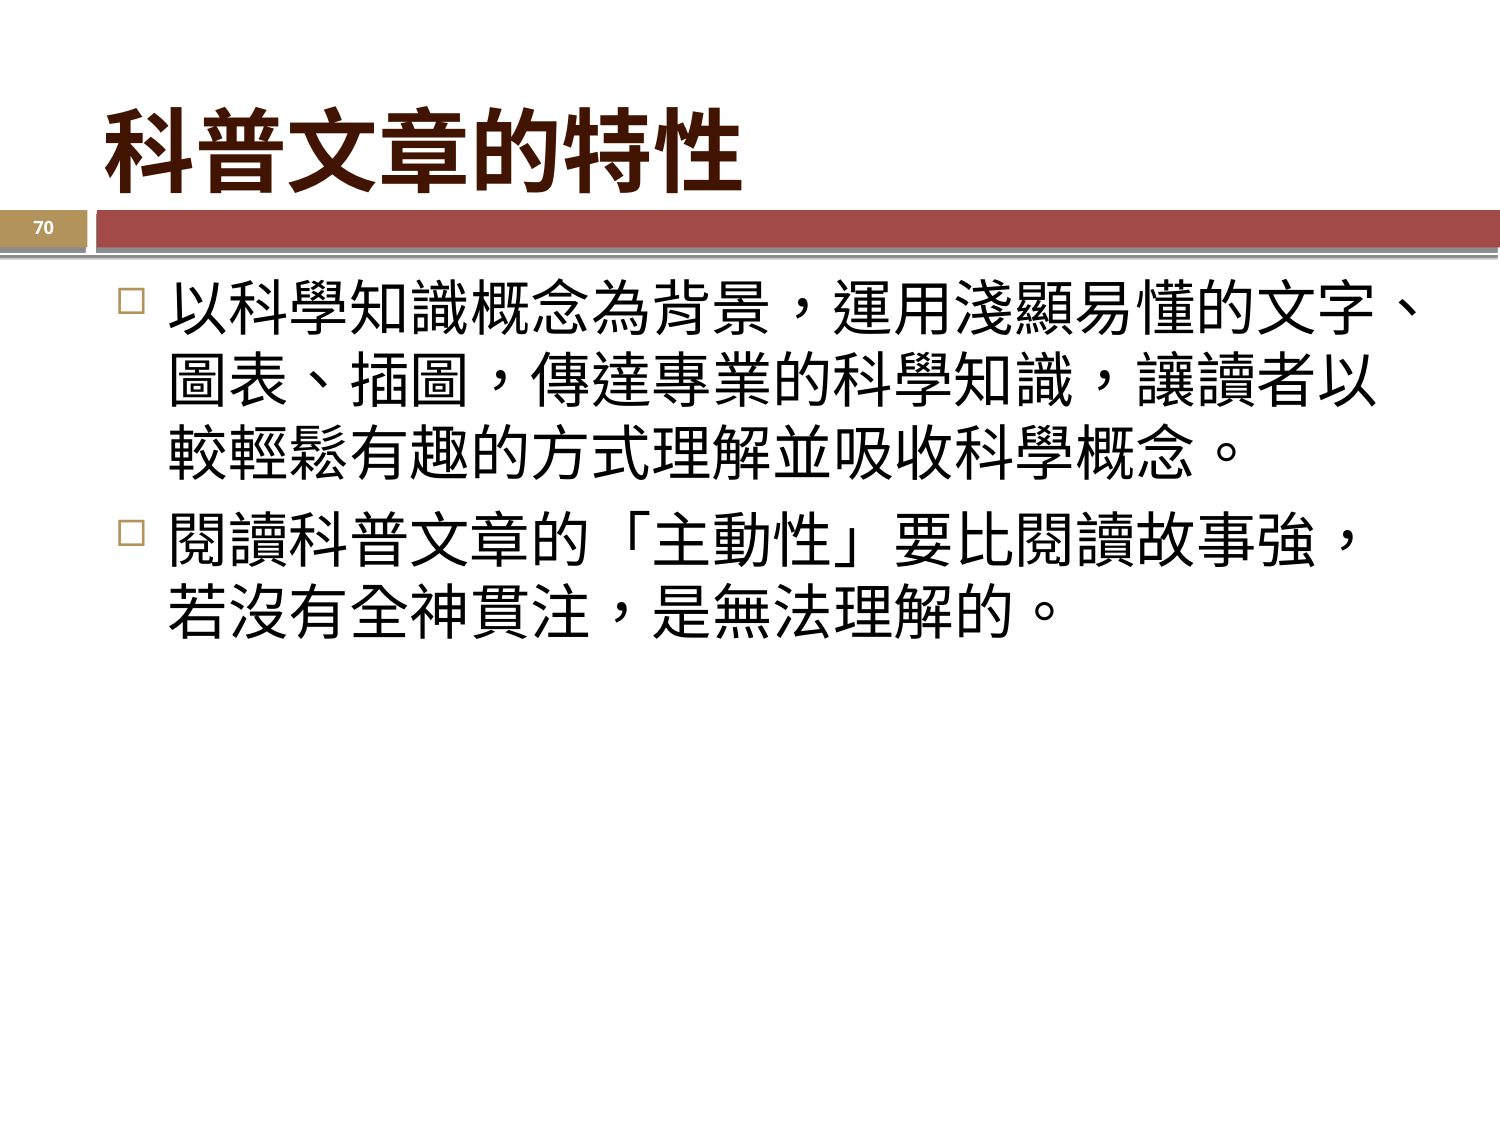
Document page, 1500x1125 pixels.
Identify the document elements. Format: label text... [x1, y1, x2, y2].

title 科普文章的特性 [88, 54, 1439, 243]
slide_number [0, 208, 88, 249]
list 以科學知識概念為背景，運用淺顯易懂的文字、圖表、插圖，傳達專業的科學知識，讓讀者以較輕鬆有趣的方式理解並吸收科學概念。 閱讀科普文章的「主動性」要比閱讀故事強，若沒有全神貫注，是無法理解的。 [100, 262, 1438, 1000]
